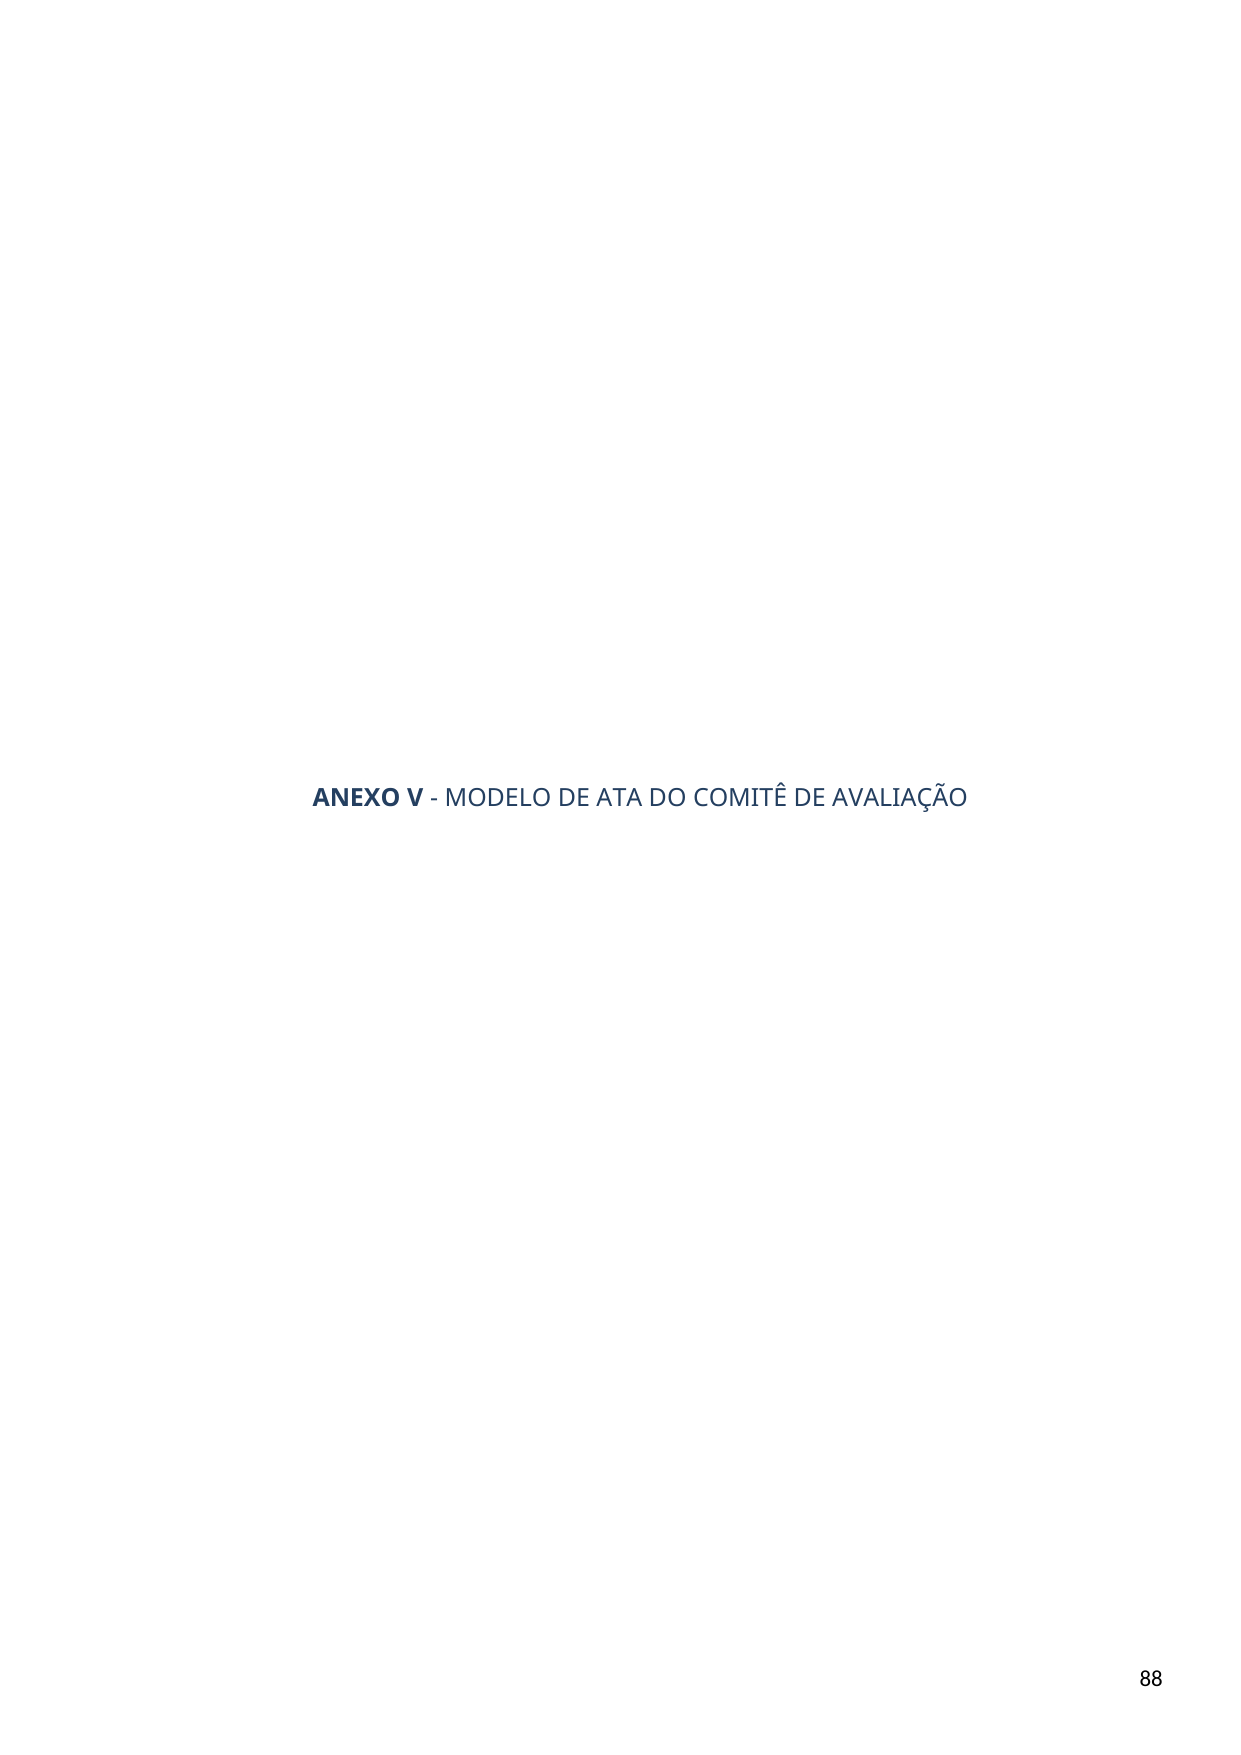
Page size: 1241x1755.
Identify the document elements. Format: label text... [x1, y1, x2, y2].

subtitle ANEXO V - MODELO DE ATA DO COMITÊ DE AVALIAÇÃO [118, 780, 1162, 814]
